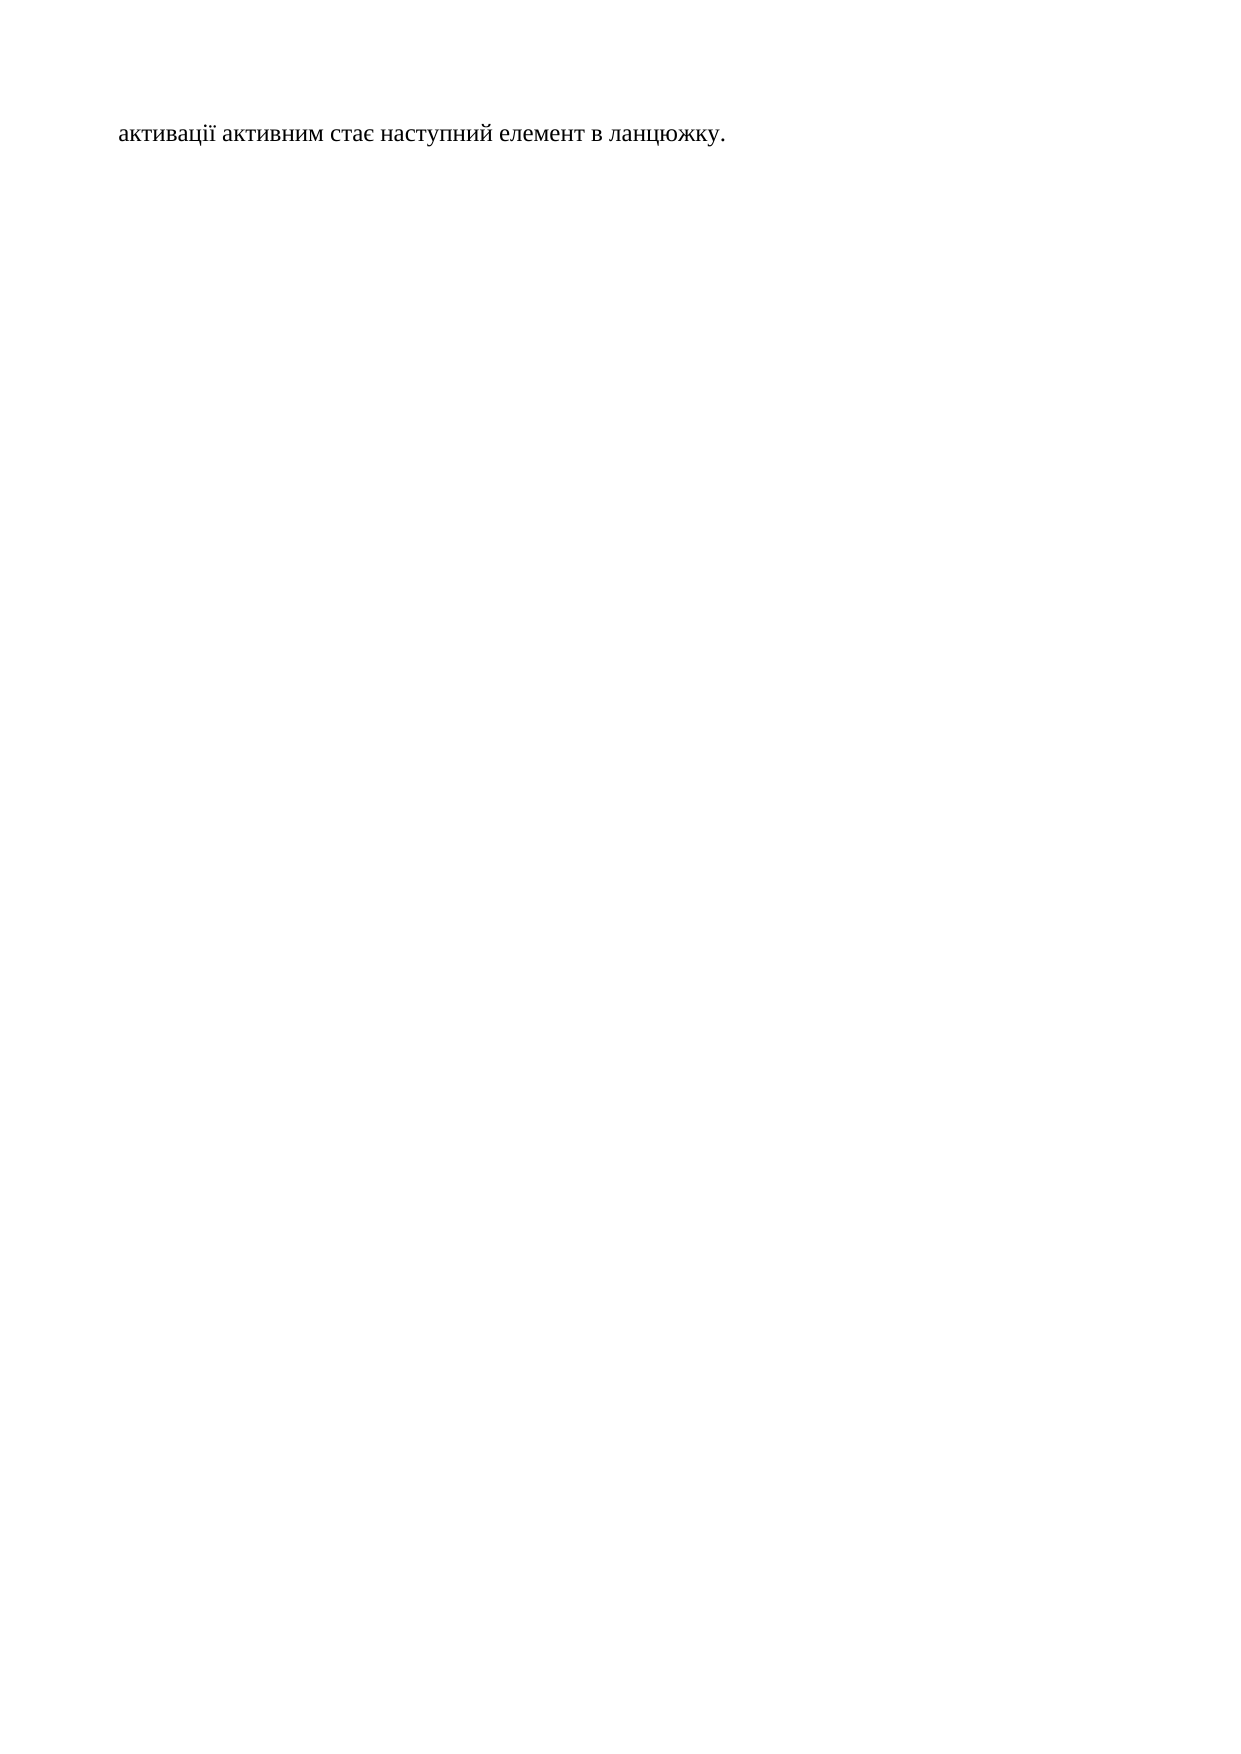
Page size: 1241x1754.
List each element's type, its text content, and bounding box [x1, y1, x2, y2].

text активації активним стає наступний елемент в ланцюжку. [118, 118, 1122, 147]
